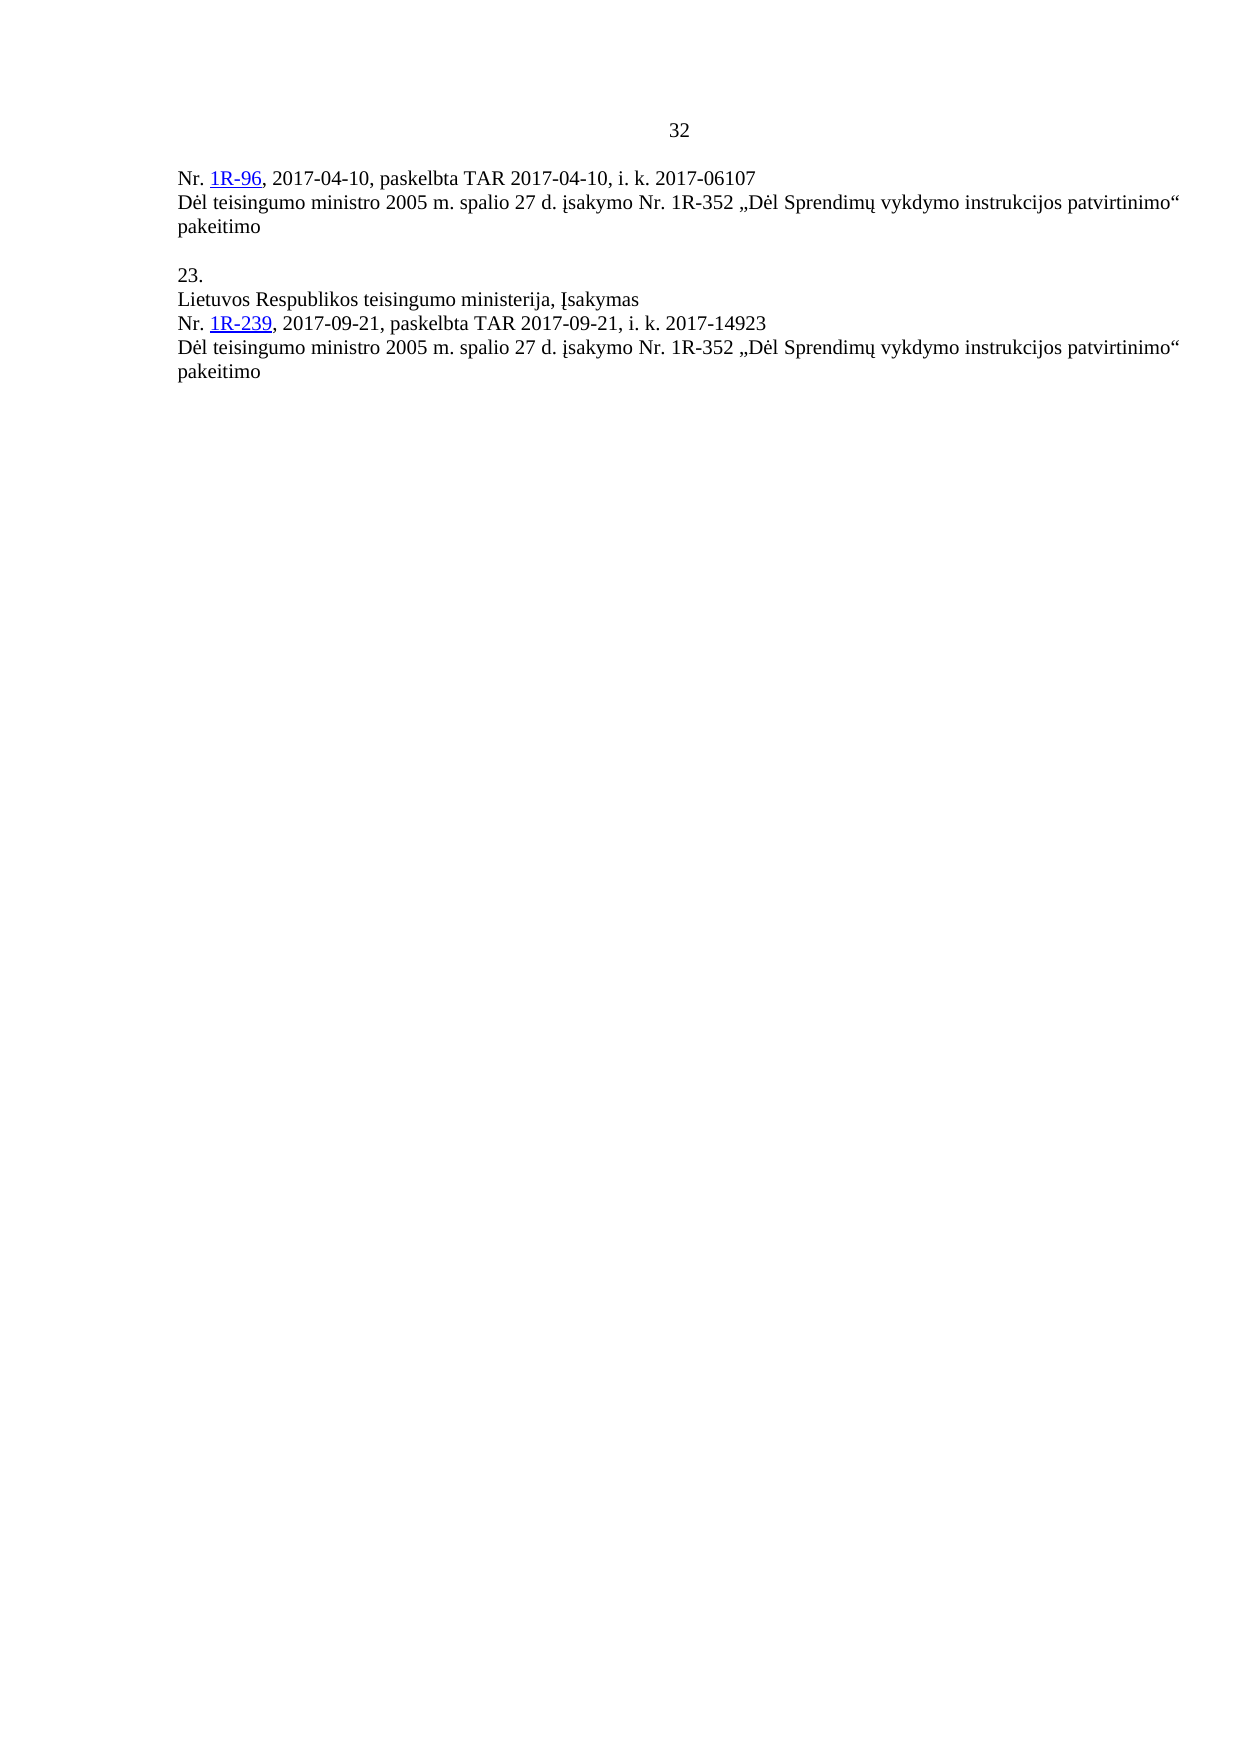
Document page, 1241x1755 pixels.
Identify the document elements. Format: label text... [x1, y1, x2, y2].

text Dėl teisingumo ministro 2005 m. spalio 27 d. įsakymo Nr. 1R-352 „Dėl Sprendimų vykdymo instrukcijos patvirtinimo“ pakeitimo [177, 190, 1181, 238]
text 23. [177, 262, 1181, 287]
text Dėl teisingumo ministro 2005 m. spalio 27 d. įsakymo Nr. 1R-352 „Dėl Sprendimų vykdymo instrukcijos patvirtinimo“ pakeitimo [177, 335, 1181, 383]
text Nr. 1R-239, 2017-09-21, paskelbta TAR 2017-09-21, i. k. 2017-14923 [177, 311, 1181, 335]
text Nr. 1R-96, 2017-04-10, paskelbta TAR 2017-04-10, i. k. 2017-06107 [177, 166, 1181, 190]
text Lietuvos Respublikos teisingumo ministerija, Įsakymas [177, 287, 1181, 311]
